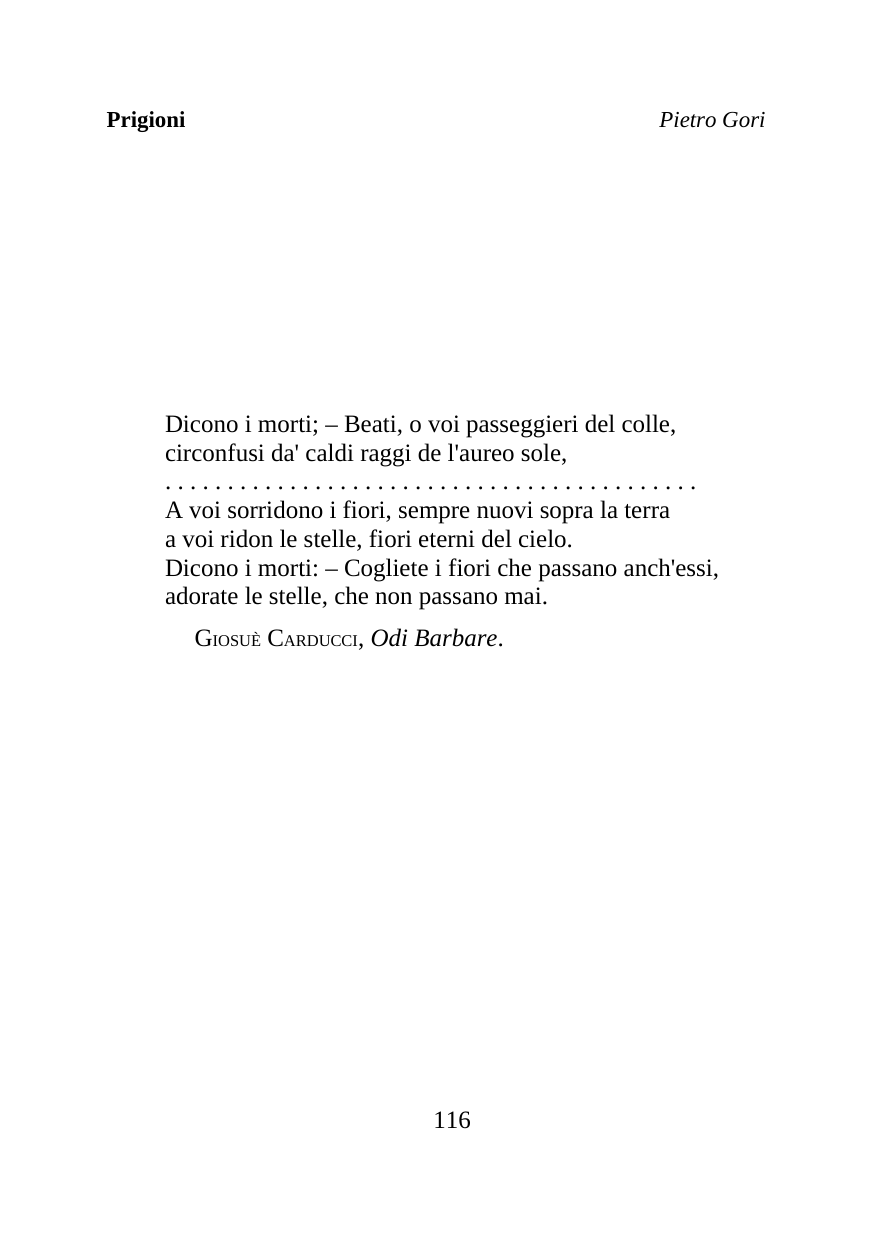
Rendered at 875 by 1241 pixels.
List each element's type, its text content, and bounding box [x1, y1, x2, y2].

text Dicono i morti; – Beati, o voi passeggieri del colle, circonfusi da' caldi raggi de l'aureo sole, . . . . . . . . . . . . . . . . . . . . . . . . . . . . . . . . . . . . . . . . . . . A voi sorridono i fiori, sempre nuovi sopra la terra a voi ridon le stelle, fiori eterni del cielo. Dicono i morti: – Cogliete i fiori che passano anch'essi, adorate le stelle, che non passano mai. [165, 409, 768, 610]
text Giosuè Carducci, Odi Barbare. [165, 623, 768, 651]
